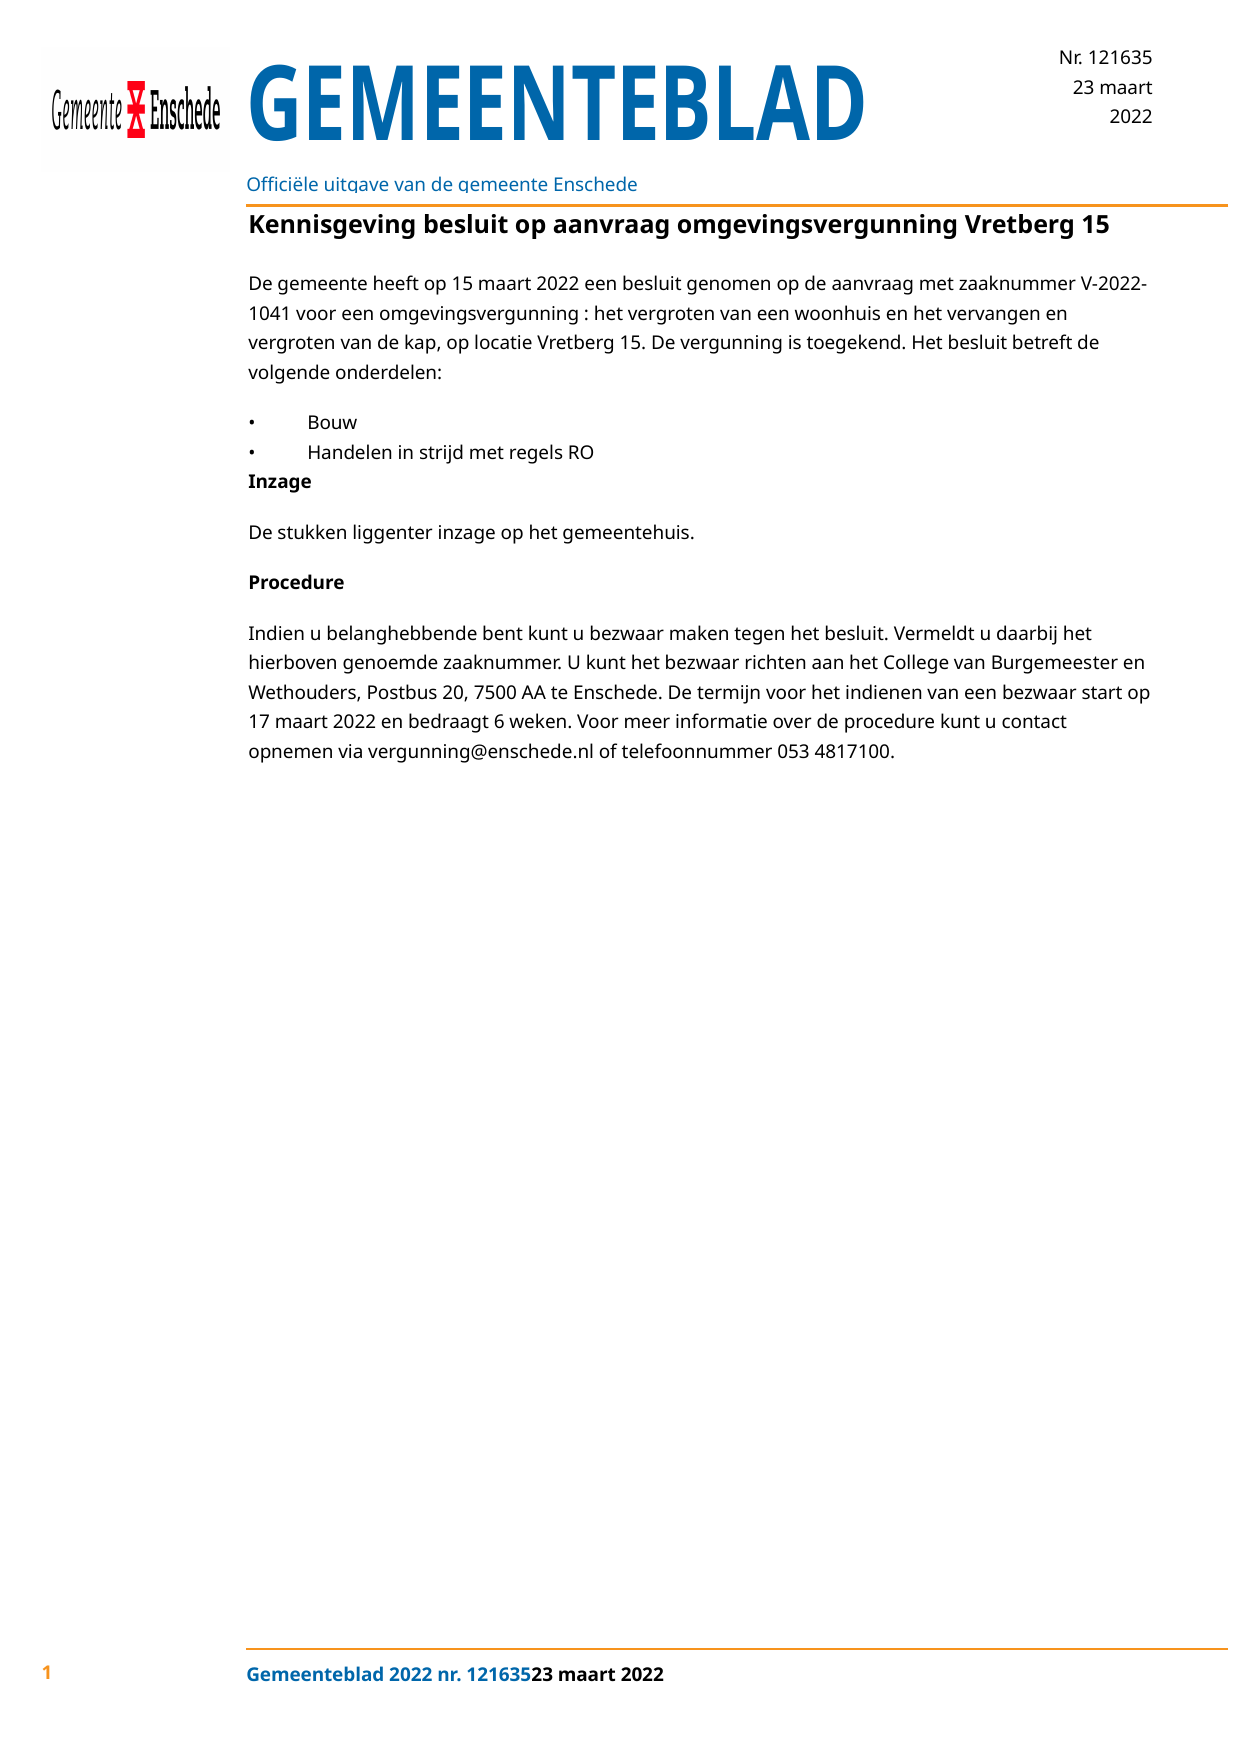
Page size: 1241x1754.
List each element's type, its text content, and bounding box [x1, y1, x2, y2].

text Procedure [248, 569, 1152, 595]
text De stukken liggenter inzage op het gemeentehuis. [248, 519, 1152, 545]
text Kennisgeving besluit op aanvraag omgevingsvergunning Vretberg 15 [248, 207, 1152, 241]
text De gemeente heeft op 15 maart 2022 een besluit genomen op de aanvraag met zaaknummer V-2022-1041 voor een omgevingsvergunning : het vergroten van een woonhuis en het vervangen en vergroten van de kap, op locatie Vretberg 15. De vergunning is toegekend. Het besluit betreft de volgende onderdelen: [248, 270, 1152, 385]
picture [41, 47, 231, 172]
list Bouw [248, 409, 1152, 435]
text Indien u belanghebbende bent kunt u bezwaar maken tegen het besluit. Vermeldt u daarbij het hierboven genoemde zaaknummer. U kunt het bezwaar richten aan het College van Burgemees­ter en Wethouders, Postbus 20, 7500 AA te Enschede. De termijn voor het indienen van een bezwaar start op 17 maart 2022 en bedraagt 6 weken. Voor meer informatie over de procedure kunt u contact opnemen via vergunning@enschede.nl of telefoonnummer 053 4817100. [248, 620, 1152, 764]
text Inzage [248, 469, 1152, 494]
list Handelen in strijd met regels RO [248, 439, 1152, 465]
